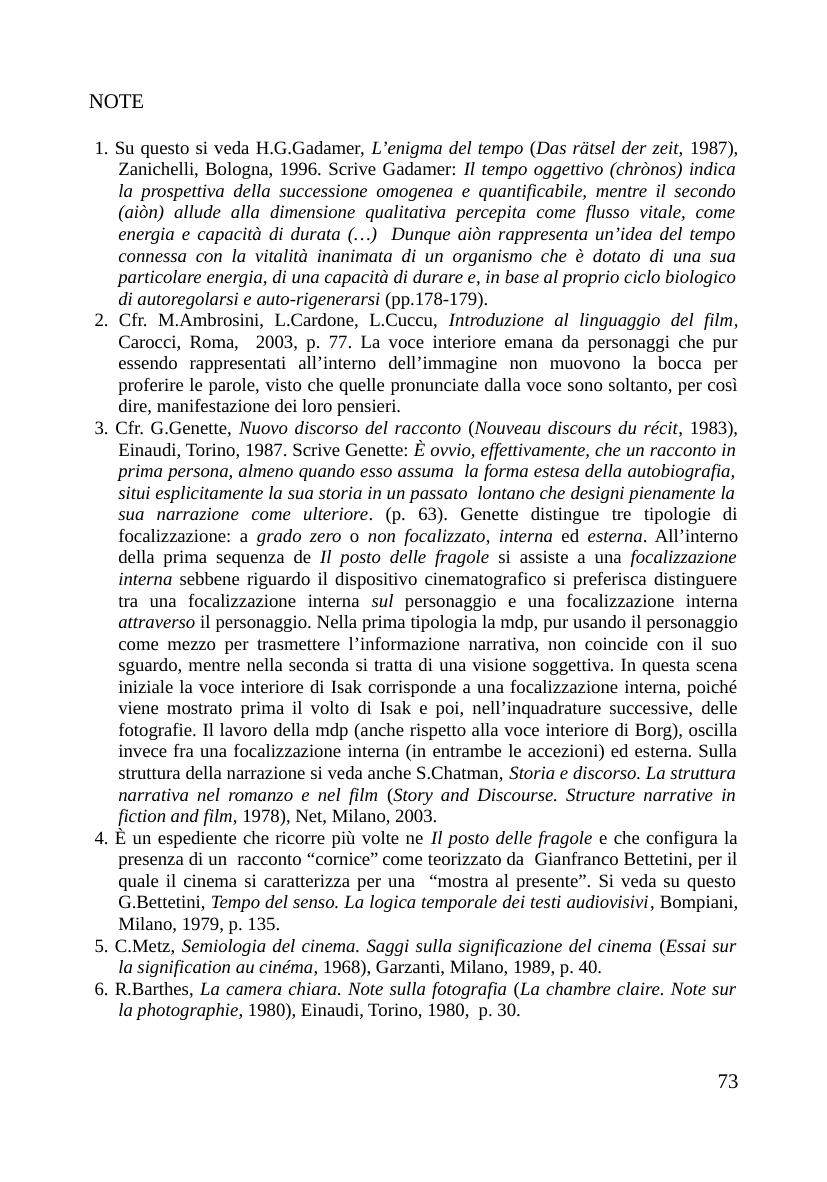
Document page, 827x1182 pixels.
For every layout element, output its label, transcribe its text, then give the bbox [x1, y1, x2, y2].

text 6. R.Barthes, La camera chiara. Note sulla fotografia (La chambre claire. Note sur la photographie, 1980), Einaudi, Torino, 1980, p. 30. [94, 978, 738, 1021]
text 3. Cfr. G.Genette, Nuovo discorso del racconto (Nouveau discours du récit, 1983), Einaudi, Torino, 1987. Scrive Genette: È ovvio, effettivamente, che un racconto in prima persona, almeno quando esso assuma la forma estesa della autobiografia, situi esplicitamente la sua storia in un passato lontano che designi pienamente la sua narrazione come ulteriore. (p. 63). Genette distingue tre tipologie di focalizzazione: a grado zero o non focalizzato, interna ed esterna. All’interno della prima sequenza de Il posto delle fragole si assiste a una focalizzazione interna sebbene riguardo il dispositivo cinematografico si preferisca distinguere tra una focalizzazione interna sul personaggio e una focalizzazione interna attraverso il personaggio. Nella prima tipologia la mdp, pur usando il personaggio come mezzo per trasmettere l’informazione narrativa, non coincide con il suo sguardo, mentre nella seconda si tratta di una visione soggettiva. In questa scena iniziale la voce interiore di Isak corrisponde a una focalizzazione interna, poiché viene mostrato prima il volto di Isak e poi, nell’inquadrature successive, delle fotografie. Il lavoro della mdp (anche rispetto alla voce interiore di Borg), oscilla invece fra una focalizzazione interna (in entrambe le accezioni) ed esterna. Sulla struttura della narrazione si veda anche S.Chatman, Storia e discorso. La struttura narrativa nel romanzo e nel film (Story and Discourse. Structure narrative in fiction and film, 1978), Net, Milano, 2003. [94, 417, 738, 827]
text 5. C.Metz, Semiologia del cinema. Saggi sulla significazione del cinema (Essai sur la signification au cinéma, 1968), Garzanti, Milano, 1989, p. 40. [94, 934, 738, 978]
text 4. È un espediente che ricorre più volte ne Il posto delle fragole e che configura la presenza di un racconto “cornice” come teorizzato da Gianfranco Bettetini, per il quale il cinema si caratterizza per una “mostra al presente”. Si veda su questo G.Bettetini, Tempo del senso. La logica temporale dei testi audiovisivi, Bompiani, Milano, 1979, p. 135. [94, 827, 738, 934]
text 2. Cfr. M.Ambrosini, L.Cardone, L.Cuccu, Introduzione al linguaggio del film, Carocci, Roma, 2003, p. 77. La voce interiore emana da personaggi che pur essendo rappresentati all’interno dell’immagine non muovono la bocca per proferire le parole, visto che quelle pronunciate dalla voce sono soltanto, per così dire, manifestazione dei loro pensieri. [94, 309, 738, 417]
text NOTE [88, 88, 738, 113]
text 1. Su questo si veda H.G.Gadamer, L’enigma del tempo (Das rätsel der zeit, 1987), Zanichelli, Bologna, 1996. Scrive Gadamer: Il tempo oggettivo (chrònos) indica la prospettiva della successione omogenea e quantificabile, mentre il secondo (aiòn) allude alla dimensione qualitativa percepita come flusso vitale, come energia e capacità di durata (…) Dunque aiòn rappresenta un’idea del tempo connessa con la vitalità inanimata di un organismo che è dotato di una sua particolare energia, di una capacità di durare e, in base al proprio ciclo biologico di autoregolarsi e auto-rigenerarsi (pp.178-179). [94, 137, 738, 309]
